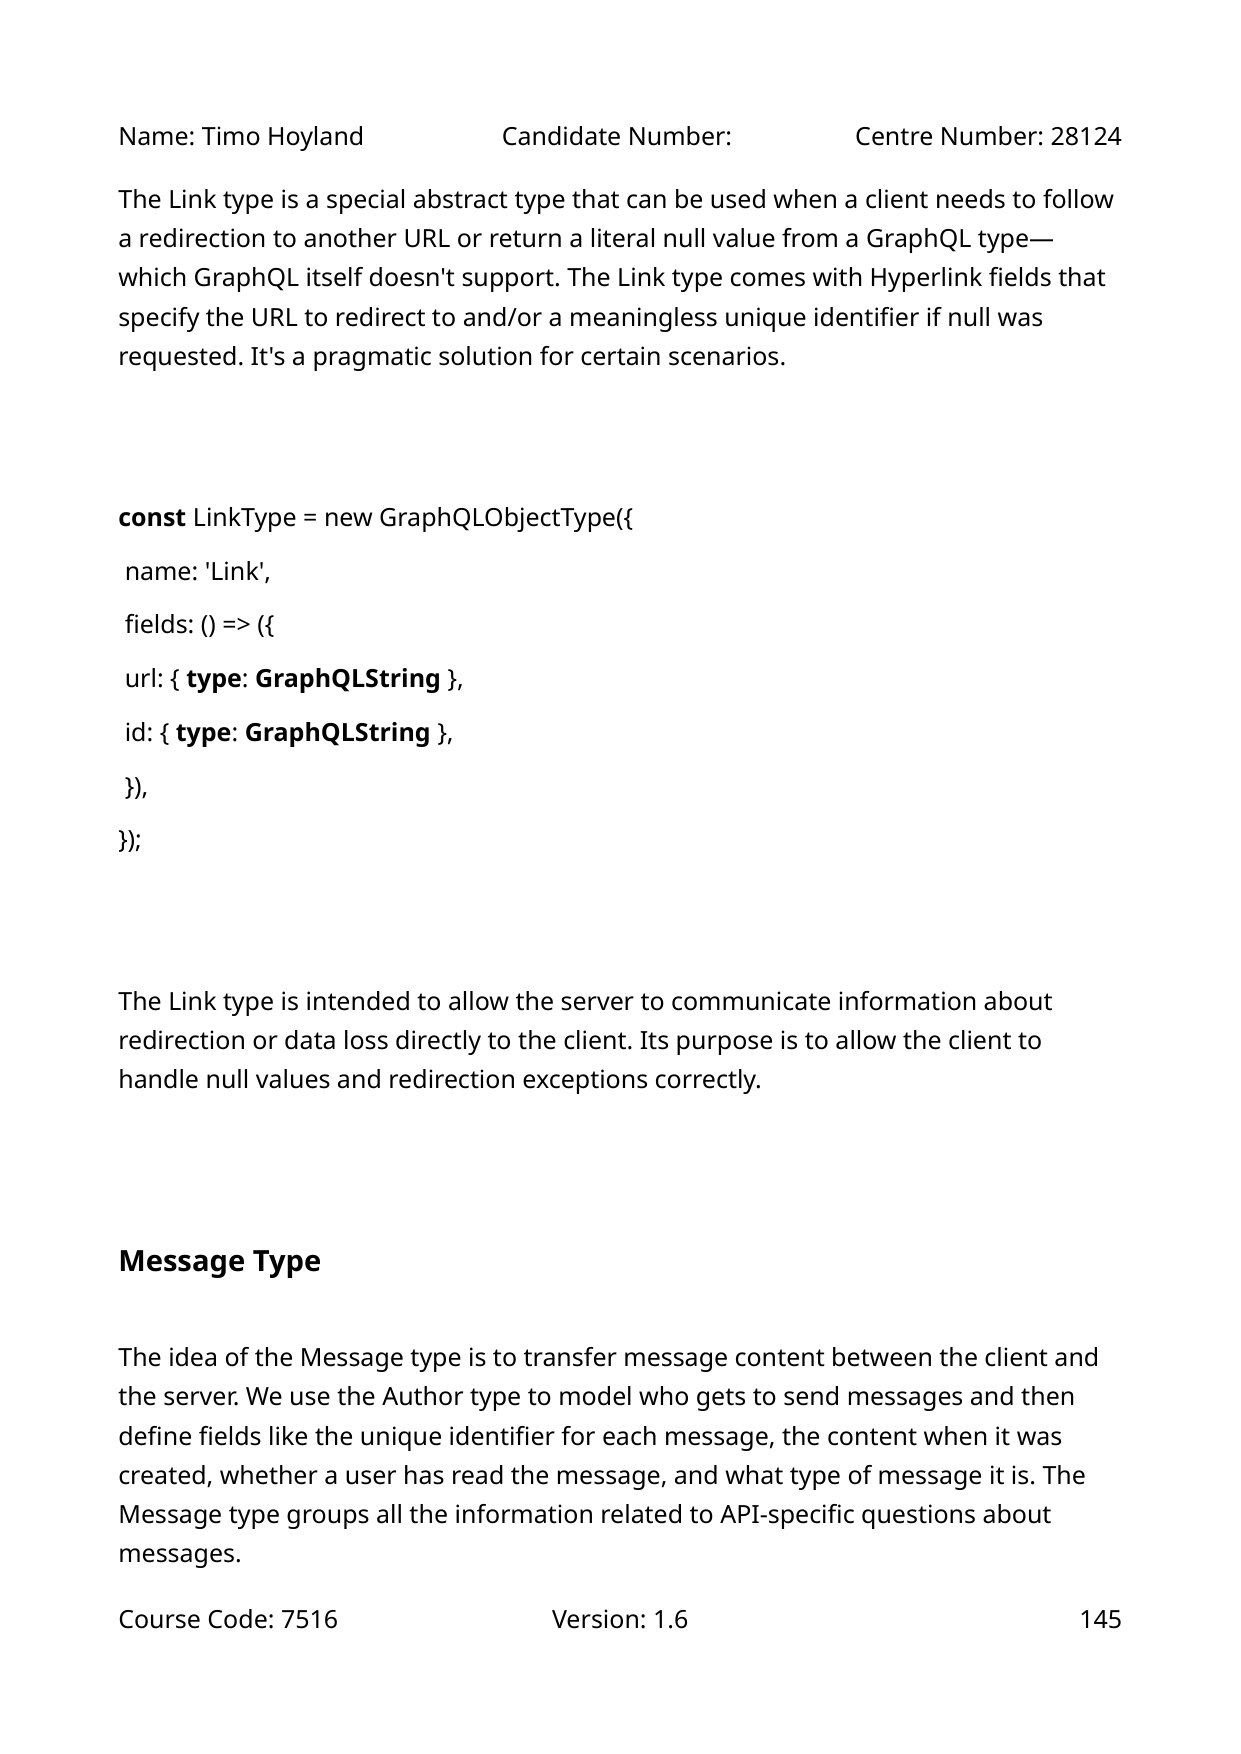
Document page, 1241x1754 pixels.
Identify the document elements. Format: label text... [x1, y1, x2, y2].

text name: 'Link', [118, 553, 1122, 587]
text url: { type: GraphQLString }, [118, 661, 1122, 695]
text The Link type is a special abstract type that can be used when a client needs to follow a redirection to another URL or return a literal null value from a GraphQL type—which GraphQL itself doesn't support. The Link type comes with Hyperlink fields that specify the URL to redirect to and/or a meaningless unique identifier if null was requested. It's a pragmatic solution for certain scenarios. [118, 182, 1122, 372]
text }); [118, 822, 1122, 856]
subtitle Message Type [118, 1240, 1122, 1280]
text fields: () => ({ [118, 607, 1122, 641]
text const LinkType = new GraphQLObjectType({ [118, 499, 1122, 534]
text }), [118, 768, 1122, 802]
text The Link type is intended to allow the server to communicate information about redirection or data loss directly to the client. Its purpose is to allow the client to handle null values and redirection exceptions correctly. [118, 983, 1122, 1096]
text The idea of the Message type is to transfer message content between the client and the server. We use the Author type to model who gets to send messages and then define fields like the unique identifier for each message, the content when it was created, whether a user has read the message, and what type of message it is. The Message type groups all the information related to API-specific questions about messages. [118, 1340, 1122, 1570]
text id: { type: GraphQLString }, [118, 714, 1122, 749]
